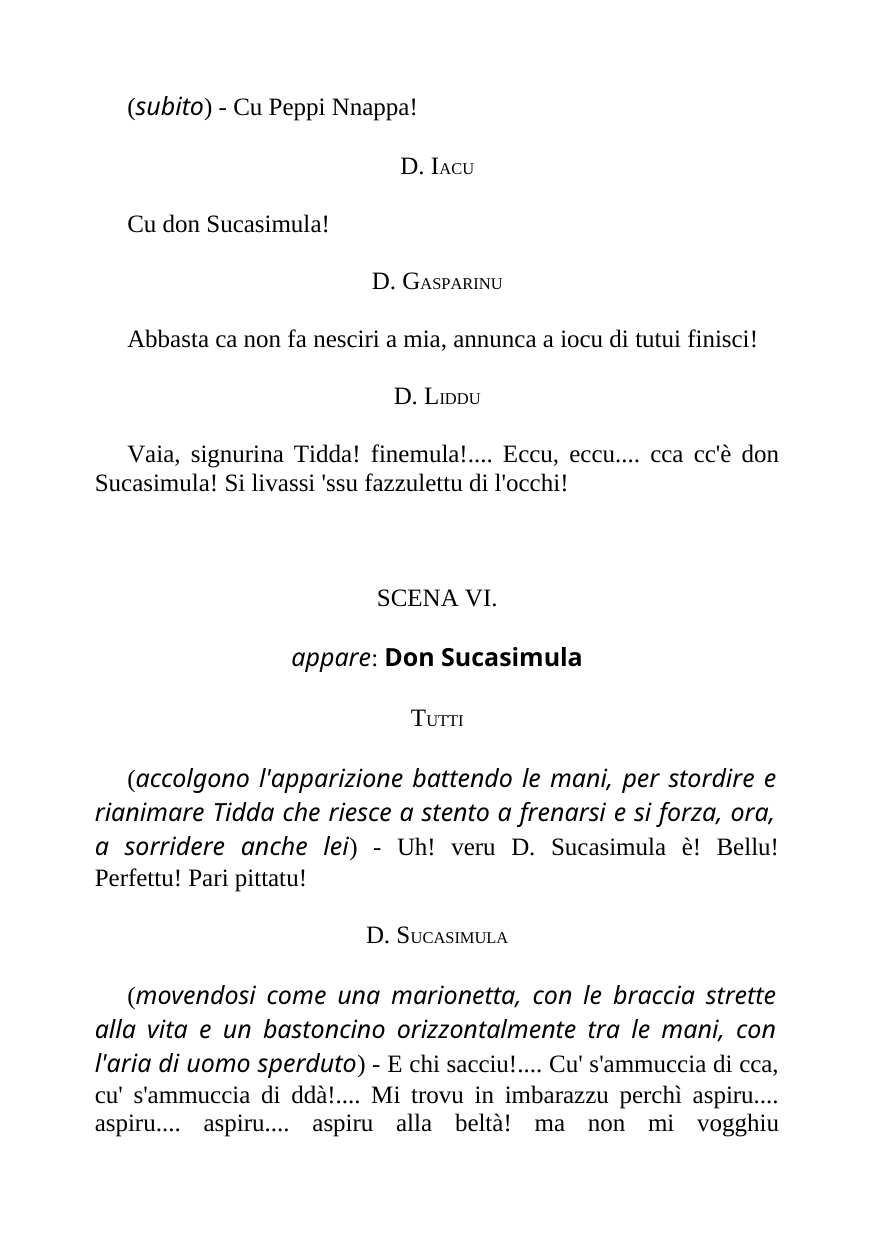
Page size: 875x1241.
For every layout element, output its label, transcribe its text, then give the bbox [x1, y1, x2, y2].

text Vaia, signurina Tidda! finemula!.... Eccu, eccu.... cca cc'è don Sucasimula! Si livassi 'ssu fazzulettu di l'occhi! [94, 439, 779, 496]
text D. Sucasimula [94, 920, 779, 949]
text D. Gasparinu [94, 266, 779, 295]
text Cu don Sucasimula! [94, 209, 779, 238]
text SCENA VI. [94, 583, 779, 611]
text (movendosi come una marionetta, con le braccia strette alla vita e un bastoncino orizzontalmente tra le mani, con l'aria di uomo sperduto) - E chi sacciu!.... Cu' s'ammuccia di cca, cu' s'ammuccia di ddà!.... Mi trovu in imbarazzu perchì aspiru.... aspiru.... aspiru.... aspiru alla beltà! ma non mi vogghiu [94, 978, 779, 1137]
text (subito) - Cu Peppi Nnappa! [94, 88, 779, 123]
text D. Liddu [94, 381, 779, 410]
text (accolgono l'apparizione battendo le mani, per stordire e rianimare Tidda che riesce a stento a frenarsi e si forza, ora, a sorridere anche lei) - Uh! veru D. Sucasimula è! Bellu! Perfettu! Pari pittatu! [94, 760, 779, 891]
text Abbasta ca non fa nesciri a mia, annunca a iocu di tutui finisci! [94, 324, 779, 353]
text appare: Don Sucasimula [94, 640, 779, 674]
text D. Iacu [94, 151, 779, 180]
text Tutti [94, 703, 779, 732]
